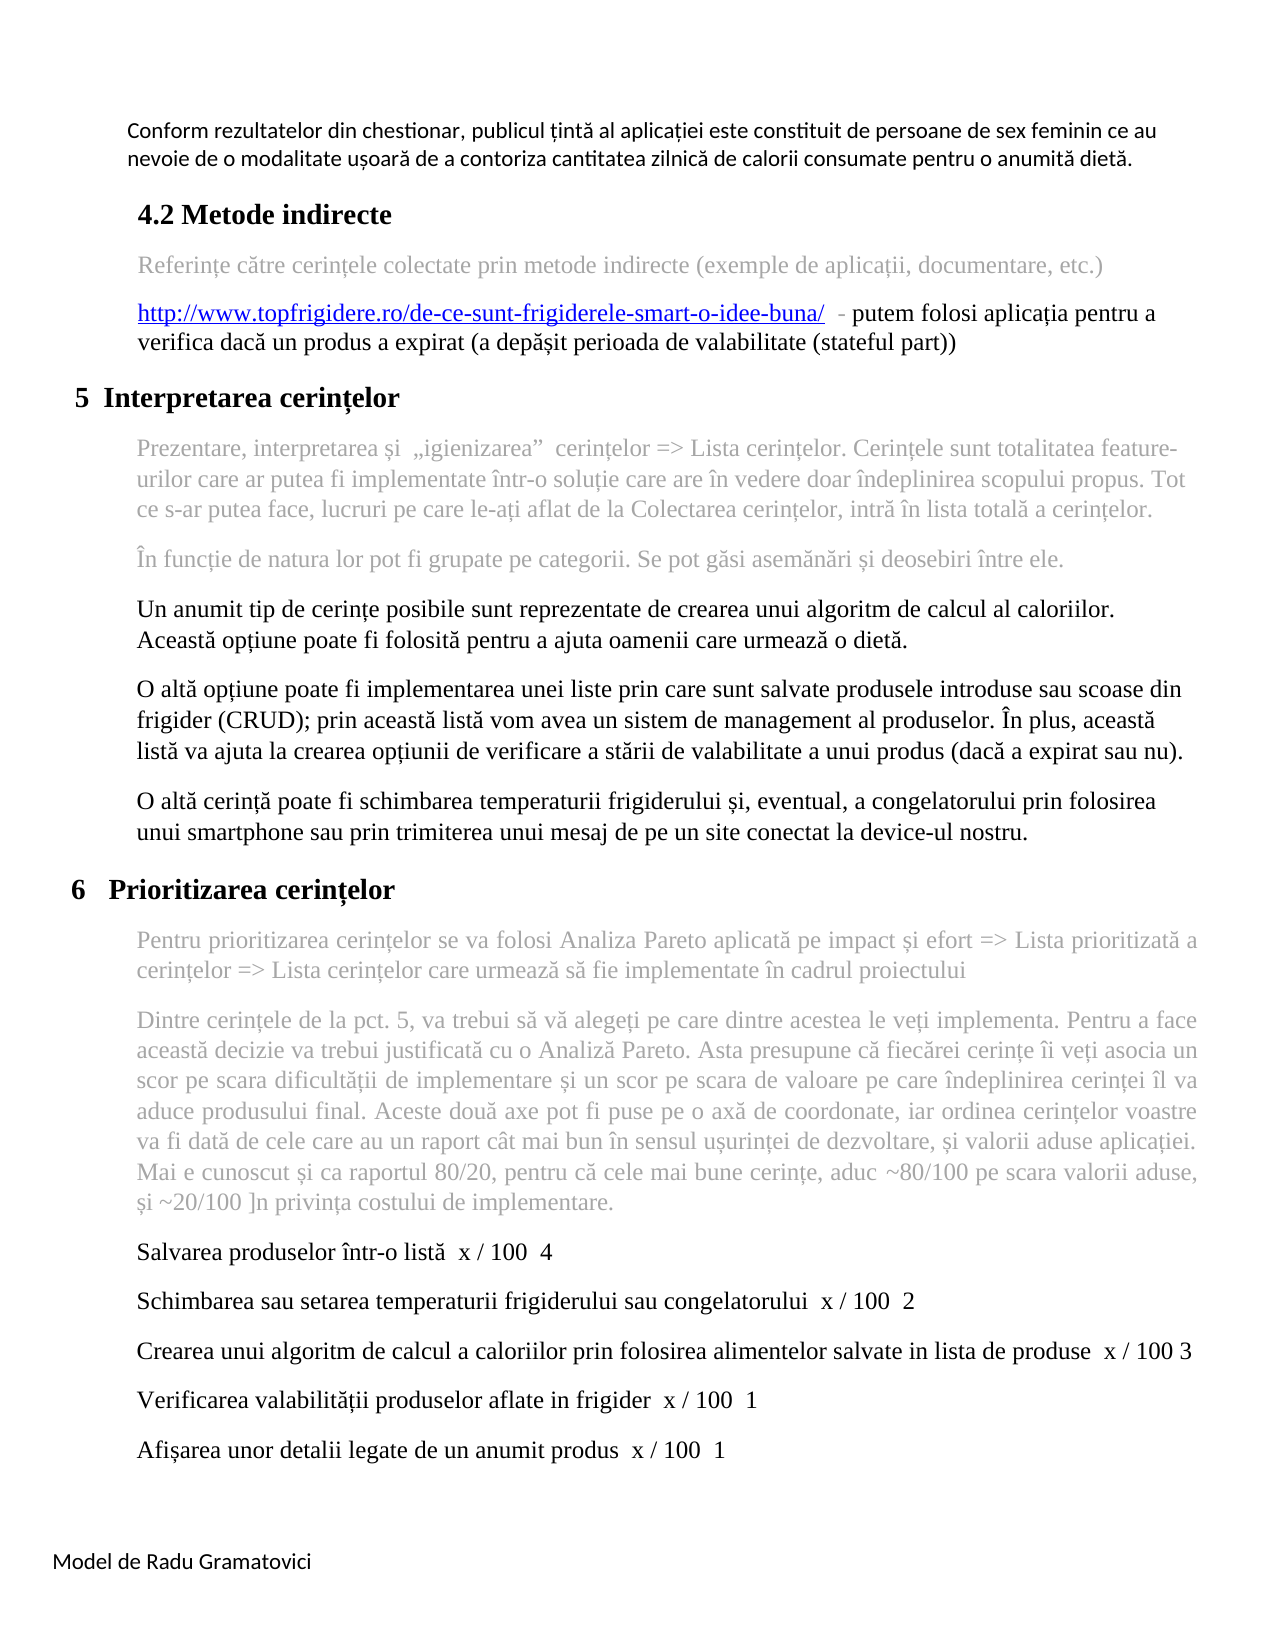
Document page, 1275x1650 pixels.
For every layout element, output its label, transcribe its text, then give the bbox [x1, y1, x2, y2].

text http://www.topfrigidere.ro/de-ce-sunt-frigiderele-smart-o-idee-buna/ - putem folosi aplicația pentru a verifica dacă un produs a expirat (a depășit perioada de valabilitate (stateful part)) [137, 298, 1210, 355]
text Salvarea produselor într-o listă x / 100 4 [136, 1237, 1198, 1266]
text Verificarea valabilității produselor aflate in frigider x / 100 1 [136, 1385, 1198, 1414]
text Prezentare, interpretarea și „igienizarea” cerințelor => Lista cerințelor. Cerințele sunt totalitatea feature-urilor care ar putea fi implementate într-o soluție care are în vedere doar îndeplinirea scopului propus. Tot ce s-ar putea face, lucruri pe care le-ați aflat de la Colectarea cerințelor, intră în lista totală a cerințelor. [136, 433, 1198, 523]
subtitle Metode indirecte [138, 197, 1210, 231]
text Crearea unui algoritm de calcul a caloriilor prin folosirea alimentelor salvate in lista de produse x / 100 3 [136, 1336, 1198, 1364]
text Afișarea unor detalii legate de un anumit produs x / 100 1 [136, 1435, 1198, 1463]
text O altă cerință poate fi schimbarea temperaturii frigiderului și, eventual, a congelatorului prin folosirea unui smartphone sau prin trimiterea unui mesaj de pe un site conectat la device-ul nostru. [136, 786, 1198, 845]
text Dintre cerințele de la pct. 5, va trebui să vă alegeți pe care dintre acestea le veți implementa. Pentru a face această decizie va trebui justificată cu o Analiză Pareto. Asta presupune că fiecărei cerințe îi veți asocia un scor pe scara dificultății de implementare și un scor pe scara de valoare pe care îndeplinirea cerinței îl va aduce produsului final. Aceste două axe pot fi puse pe o axă de coordonate, iar ordinea cerințelor voastre va fi dată de cele care au un raport cât mai bun în sensul ușurinței de dezvoltare, și valorii aduse aplicației. Mai e cunoscut și ca raportul 80/20, pentru că cele mai bune cerințe, aduc ~80/100 pe scara valorii aduse, și ~20/100 ]n privința costului de implementare. [136, 1005, 1198, 1216]
text Un anumit tip de cerințe posibile sunt reprezentate de crearea unui algoritm de calcul al caloriilor. Această opțiune poate fi folosită pentru a ajuta oamenii care urmează o dietă. [136, 594, 1198, 653]
subtitle Prioritizarea cerințelor [71, 872, 1210, 906]
text O altă opțiune poate fi implementarea unei liste prin care sunt salvate produsele introduse sau scoase din frigider (CRUD); prin această listă vom avea un sistem de management al produselor. În plus, această listă va ajuta la crearea opțiunii de verificare a stării de valabilitate a unui produs (dacă a expirat sau nu). [136, 674, 1198, 765]
subtitle Interpretarea cerințelor [74, 380, 1210, 414]
text Referințe către cerințele colectate prin metode indirecte (exemple de aplicații, documentare, etc.) [137, 250, 1210, 279]
text Conform rezultatelor din chestionar, publicul țintă al aplicației este constituit de persoane de sex feminin ce au nevoie de o modalitate ușoară de a contoriza cantitatea zilnică de calorii consumate pentru o anumită dietă. [52, 116, 1210, 172]
text Schimbarea sau setarea temperaturii frigiderului sau congelatorului x / 100 2 [136, 1286, 1198, 1315]
text În funcție de natura lor pot fi grupate pe categorii. Se pot găsi asemănări și deosebiri între ele. [136, 544, 1198, 573]
text Pentru prioritizarea cerințelor se va folosi Analiza Pareto aplicată pe impact și efort => Lista prioritizată a cerințelor => Lista cerințelor care urmează să fie implementate în cadrul proiectului [136, 925, 1198, 984]
